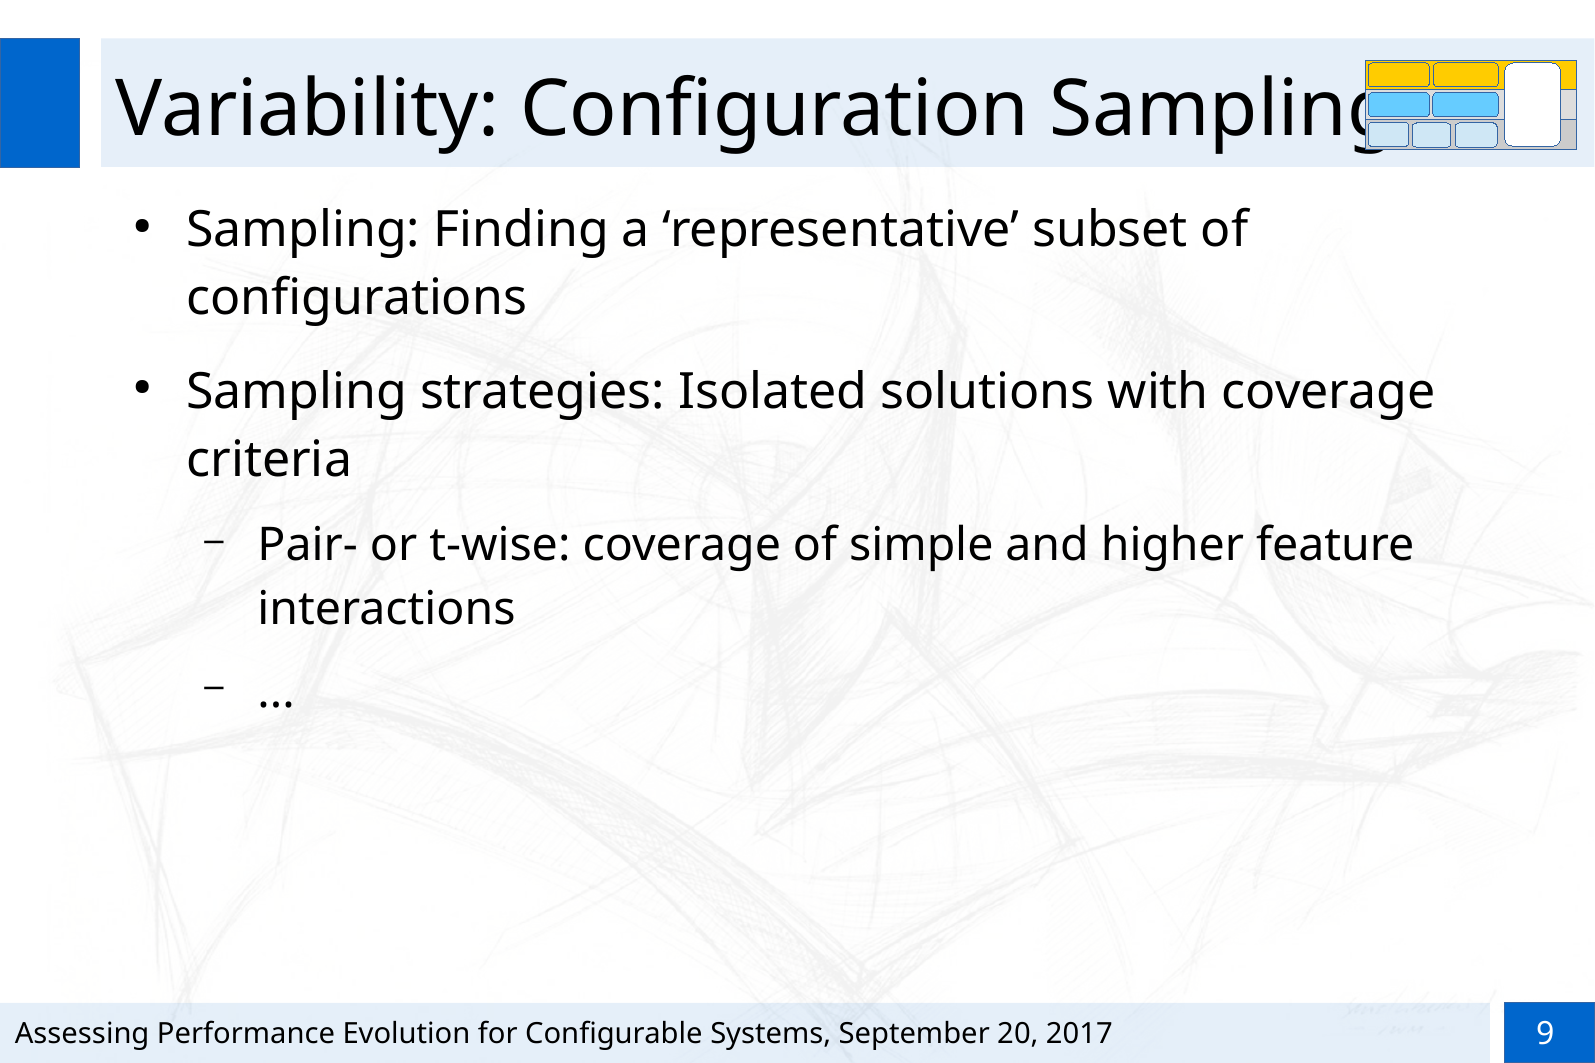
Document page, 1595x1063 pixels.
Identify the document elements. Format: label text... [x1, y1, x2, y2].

list Sampling: Finding a ‘representative’ subset of configurations Sampling strategies: Isolated solutions with coverage criteria Pair- or t-wise: coverage of simple and higher feature interactions ... [115, 192, 1515, 978]
text_box [1365, 60, 1577, 150]
title Variability: Configuration Sampling [115, 42, 1515, 168]
